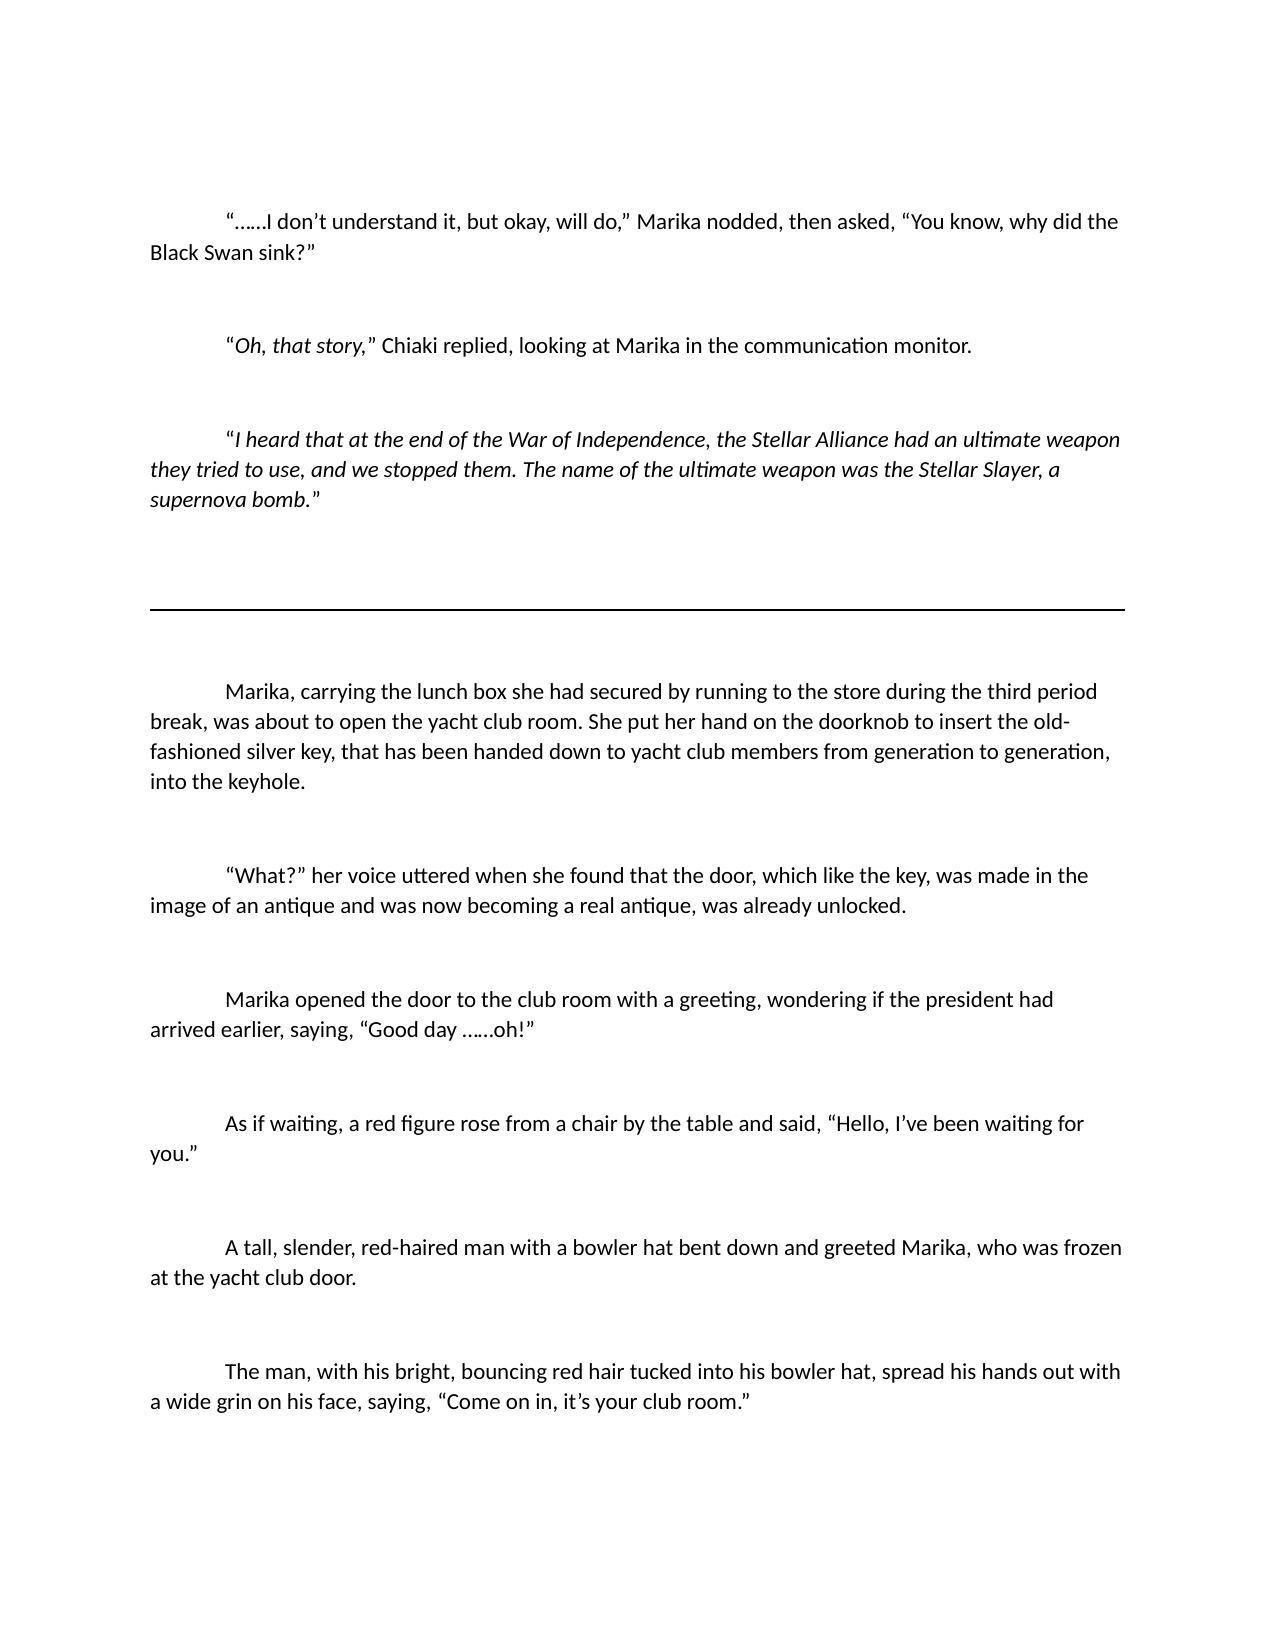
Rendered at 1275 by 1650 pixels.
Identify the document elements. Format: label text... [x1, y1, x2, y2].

text The man, with his bright, bouncing red hair tucked into his bowler hat, spread his hands out with a wide grin on his face, saying, “Come on in, it’s your club room.” [150, 1357, 1125, 1415]
text Marika opened the door to the club room with a greeting, wondering if the president had arrived earlier, saying, “Good day ……oh!” [150, 985, 1125, 1043]
text “……I don’t understand it, but okay, will do,” Marika nodded, then asked, “You know, why did the Black Swan sink?” [150, 207, 1125, 266]
text “Oh, that story,” Chiaki replied, looking at Marika in the communication monitor. [150, 331, 1125, 359]
text “I heard that at the end of the War of Independence, the Stellar Alliance had an ultimate weapon they tried to use, and we stopped them. The name of the ultimate weapon was the Stellar Slayer, a supernova bomb.” [150, 425, 1125, 514]
text As if waiting, a red figure rose from a chair by the table and said, “Hello, I’ve been waiting for you.” [150, 1109, 1125, 1167]
text A tall, slender, red-haired man with a bowler hat bent down and greeted Marika, who was frozen at the yacht club door. [150, 1233, 1125, 1291]
text Marika, carrying the lunch box she had secured by running to the store during the third period break, was about to open the yacht club room. She put her hand on the doorknob to insert the old-fashioned silver key, that has been handed down to yacht club members from generation to generation, into the keyhole. [150, 677, 1125, 795]
text “What?” her voice uttered when she found that the door, which like the key, was made in the image of an antique and was now becoming a real antique, was already unlocked. [150, 861, 1125, 919]
